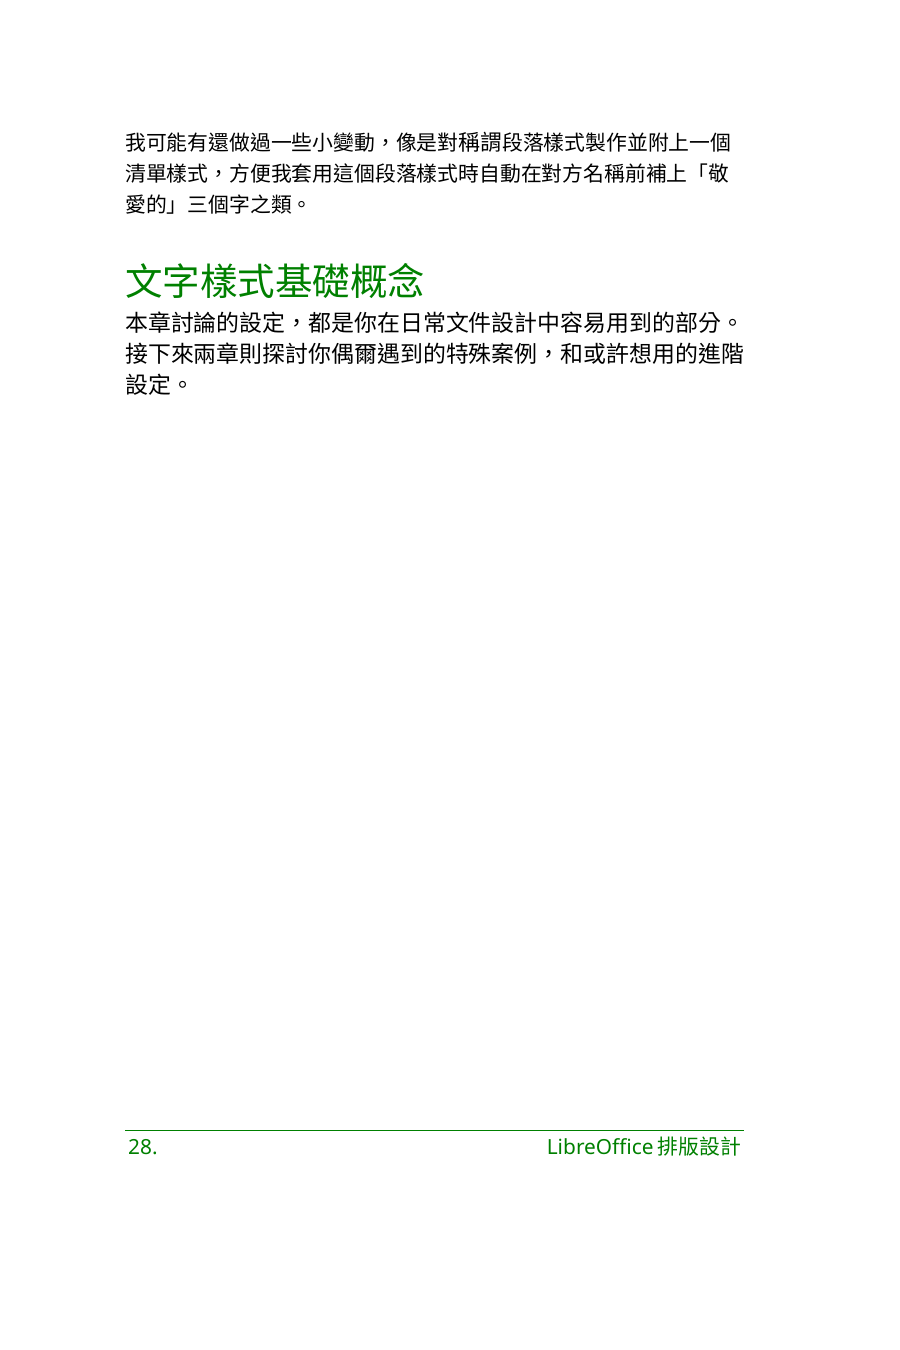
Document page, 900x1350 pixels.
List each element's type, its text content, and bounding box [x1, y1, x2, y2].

text 本章討論的設定，都是你在日常文件設計中容易用到的部分。接下來兩章則探討你偶爾遇到的特殊案例，和或許想用的進階設定。 [125, 306, 744, 400]
subtitle 文字樣式基礎概念 [125, 252, 744, 306]
text 我可能有還做過一些小變動，像是對稱謂段落樣式製作並附上一個清單樣式，方便我套用這個段落樣式時自動在對方名稱前補上「敬愛的」三個字之類。 [125, 125, 744, 219]
